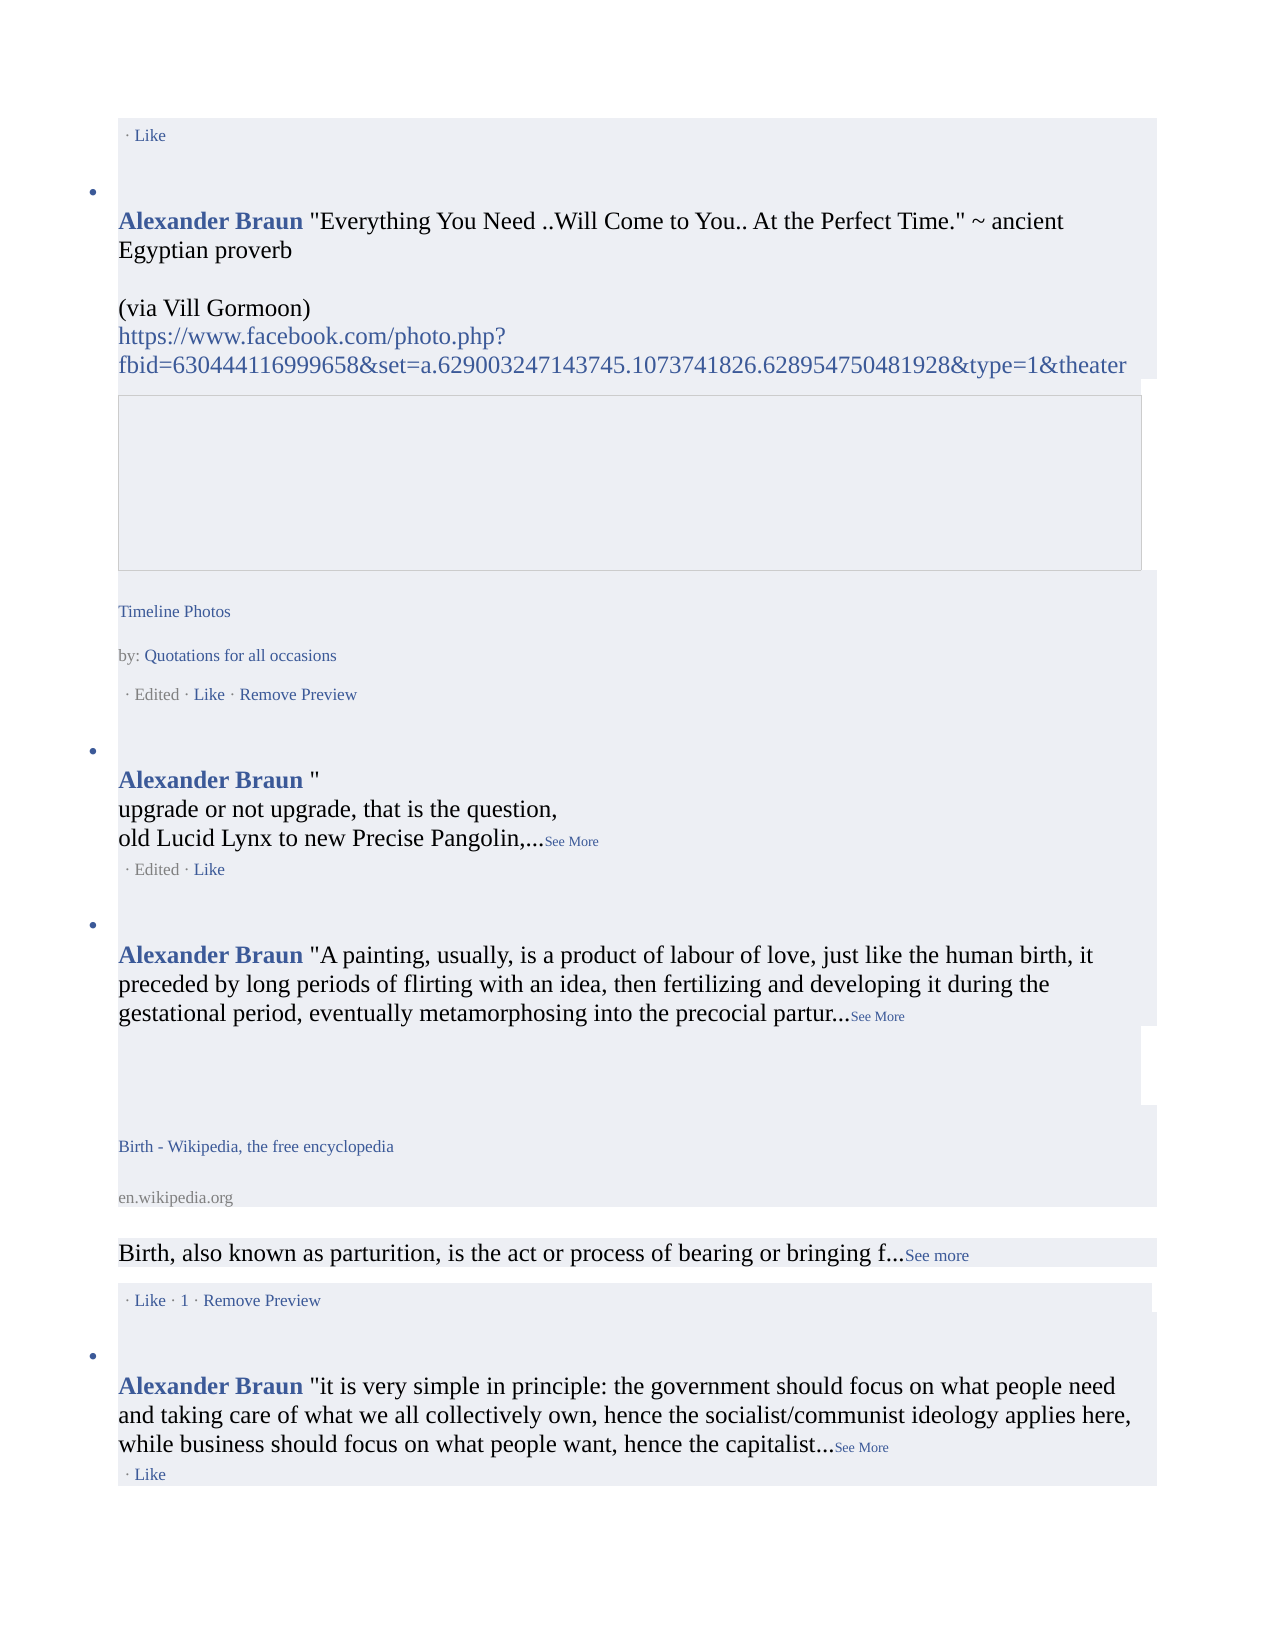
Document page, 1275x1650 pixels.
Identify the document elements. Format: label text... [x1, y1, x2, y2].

list en.wikipedia.org [118, 1187, 1157, 1207]
list Timeline Photos [118, 602, 1157, 621]
list Birth, also known as parturition, is the act or process of bearing or bringing f...See more [118, 1238, 1157, 1267]
list · Like [118, 1457, 1157, 1486]
list by: Quotations for all occasions [118, 645, 1157, 665]
list · Edited · Like [118, 852, 1157, 881]
list · Edited · Like · Remove Preview [118, 677, 1157, 706]
list Alexander Braun "Everything You Need ..Will Come to You.. At the Perfect Time." ~ ancient Egyptian proverb (via Vill Gormoon) https://www.facebook.com/photo.php?fbid=630444116999658&set=a.629003247143745.1073741826.628954750481928&type=1&theater [118, 206, 1157, 379]
list Alexander Braun "it is very simple in principle: the government should focus on what people need and taking care of what we all collectively own, hence the socialist/communist ideology applies here, while business should focus on what people want, hence the capitalist...See More [118, 1371, 1157, 1457]
list Alexander Braun " upgrade or not upgrade, that is the question, old Lucid Lynx to new Precise Pangolin,...See More [118, 766, 1157, 852]
list · Like [118, 118, 1157, 147]
list Alexander Braun "A painting, usually, is a product of labour of love, just like the human birth, it preceded by long periods of flirting with an idea, then fertilizing and developing it during the gestational period, eventually metamorphosing into the precocial partur...See More [118, 940, 1157, 1026]
list Birth - Wikipedia, the free encyclopedia [118, 1136, 1157, 1156]
list · Like · 1 · Remove Preview [118, 1283, 1152, 1312]
